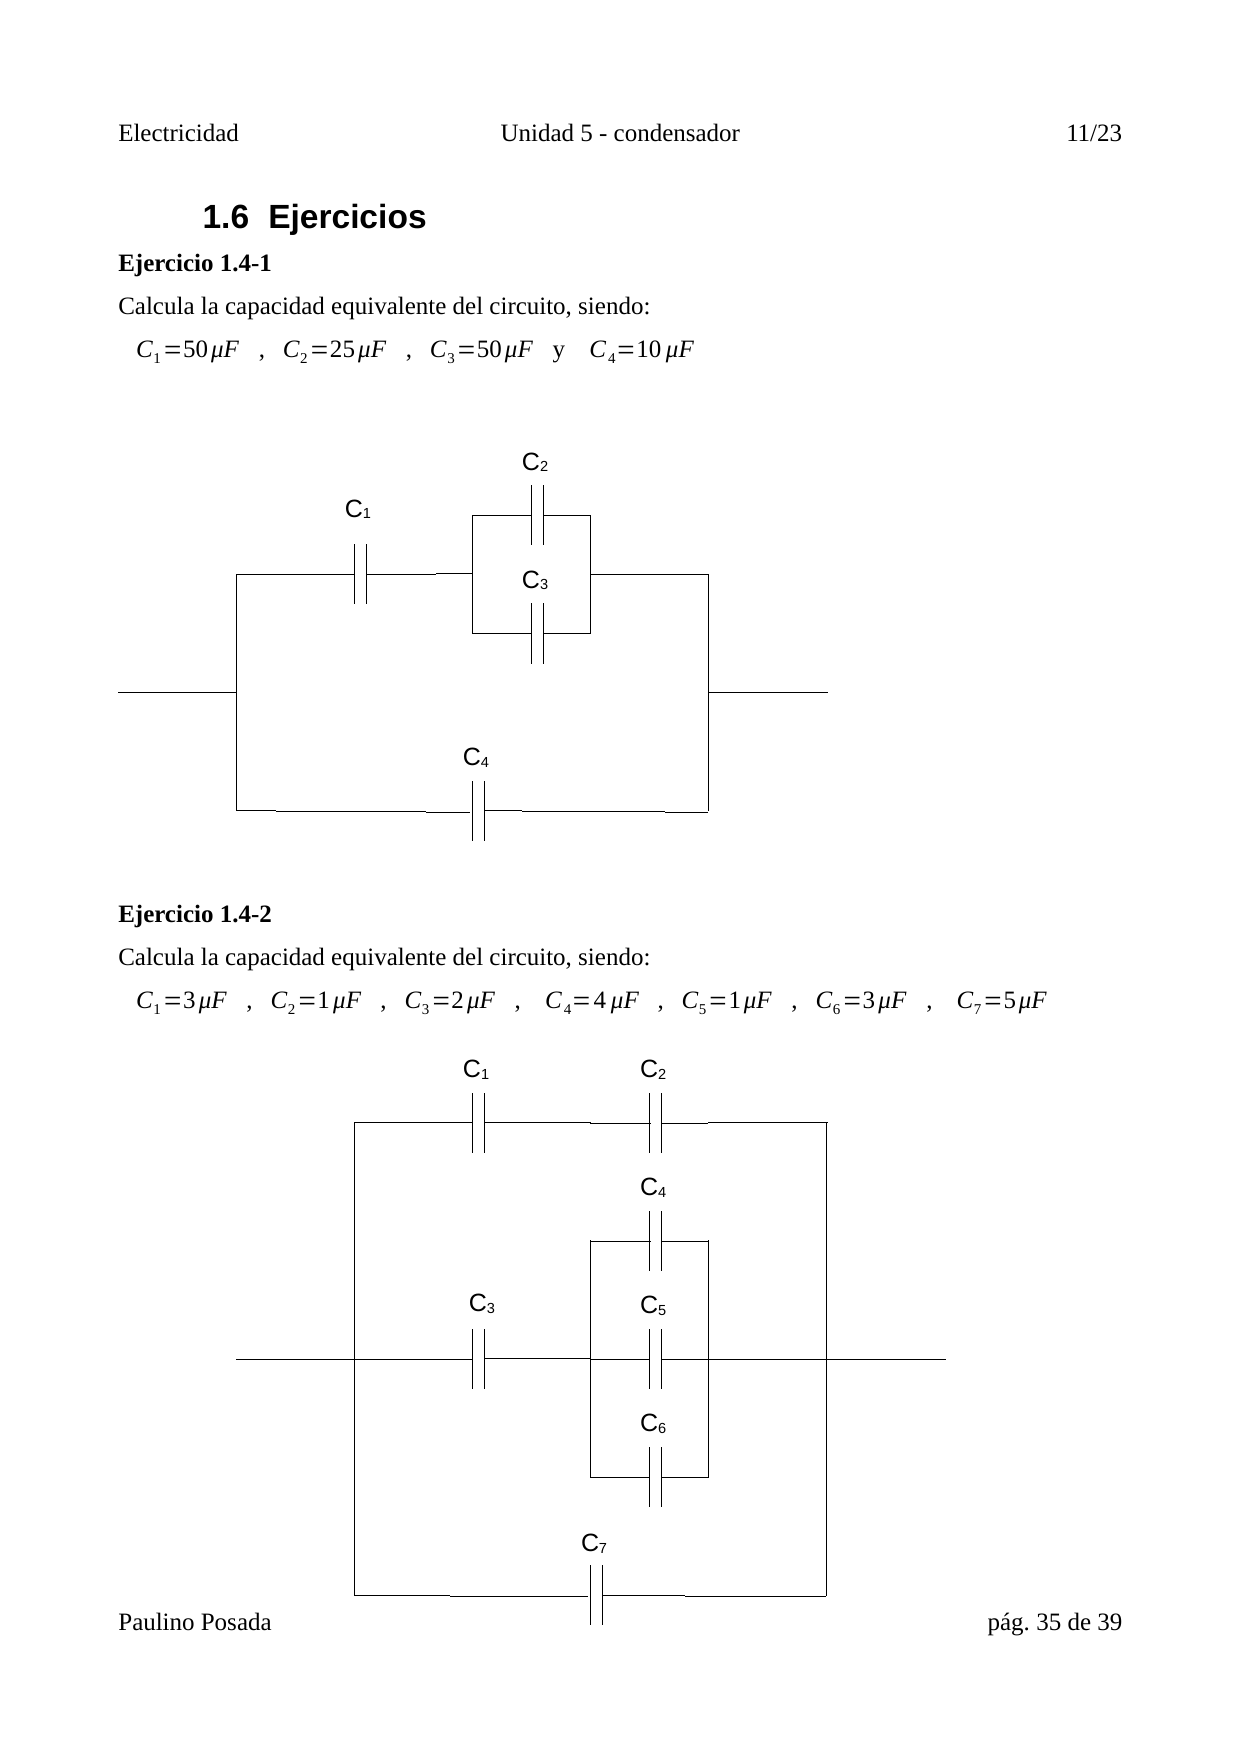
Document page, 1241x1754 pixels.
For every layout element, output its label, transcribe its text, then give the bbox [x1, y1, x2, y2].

text ,,, ,,, [118, 985, 1122, 1018]
subtitle Ejercicios [193, 197, 1122, 236]
text Ejercicio 1.4-1 [118, 248, 1122, 277]
text Calcula la capacidad equivalente del circuito, siendo: [118, 291, 1122, 320]
text Calcula la capacidad equivalente del circuito, siendo: [118, 942, 1122, 971]
text ,,y [118, 334, 1122, 367]
text Ejercicio 1.4-2 [118, 899, 1122, 928]
